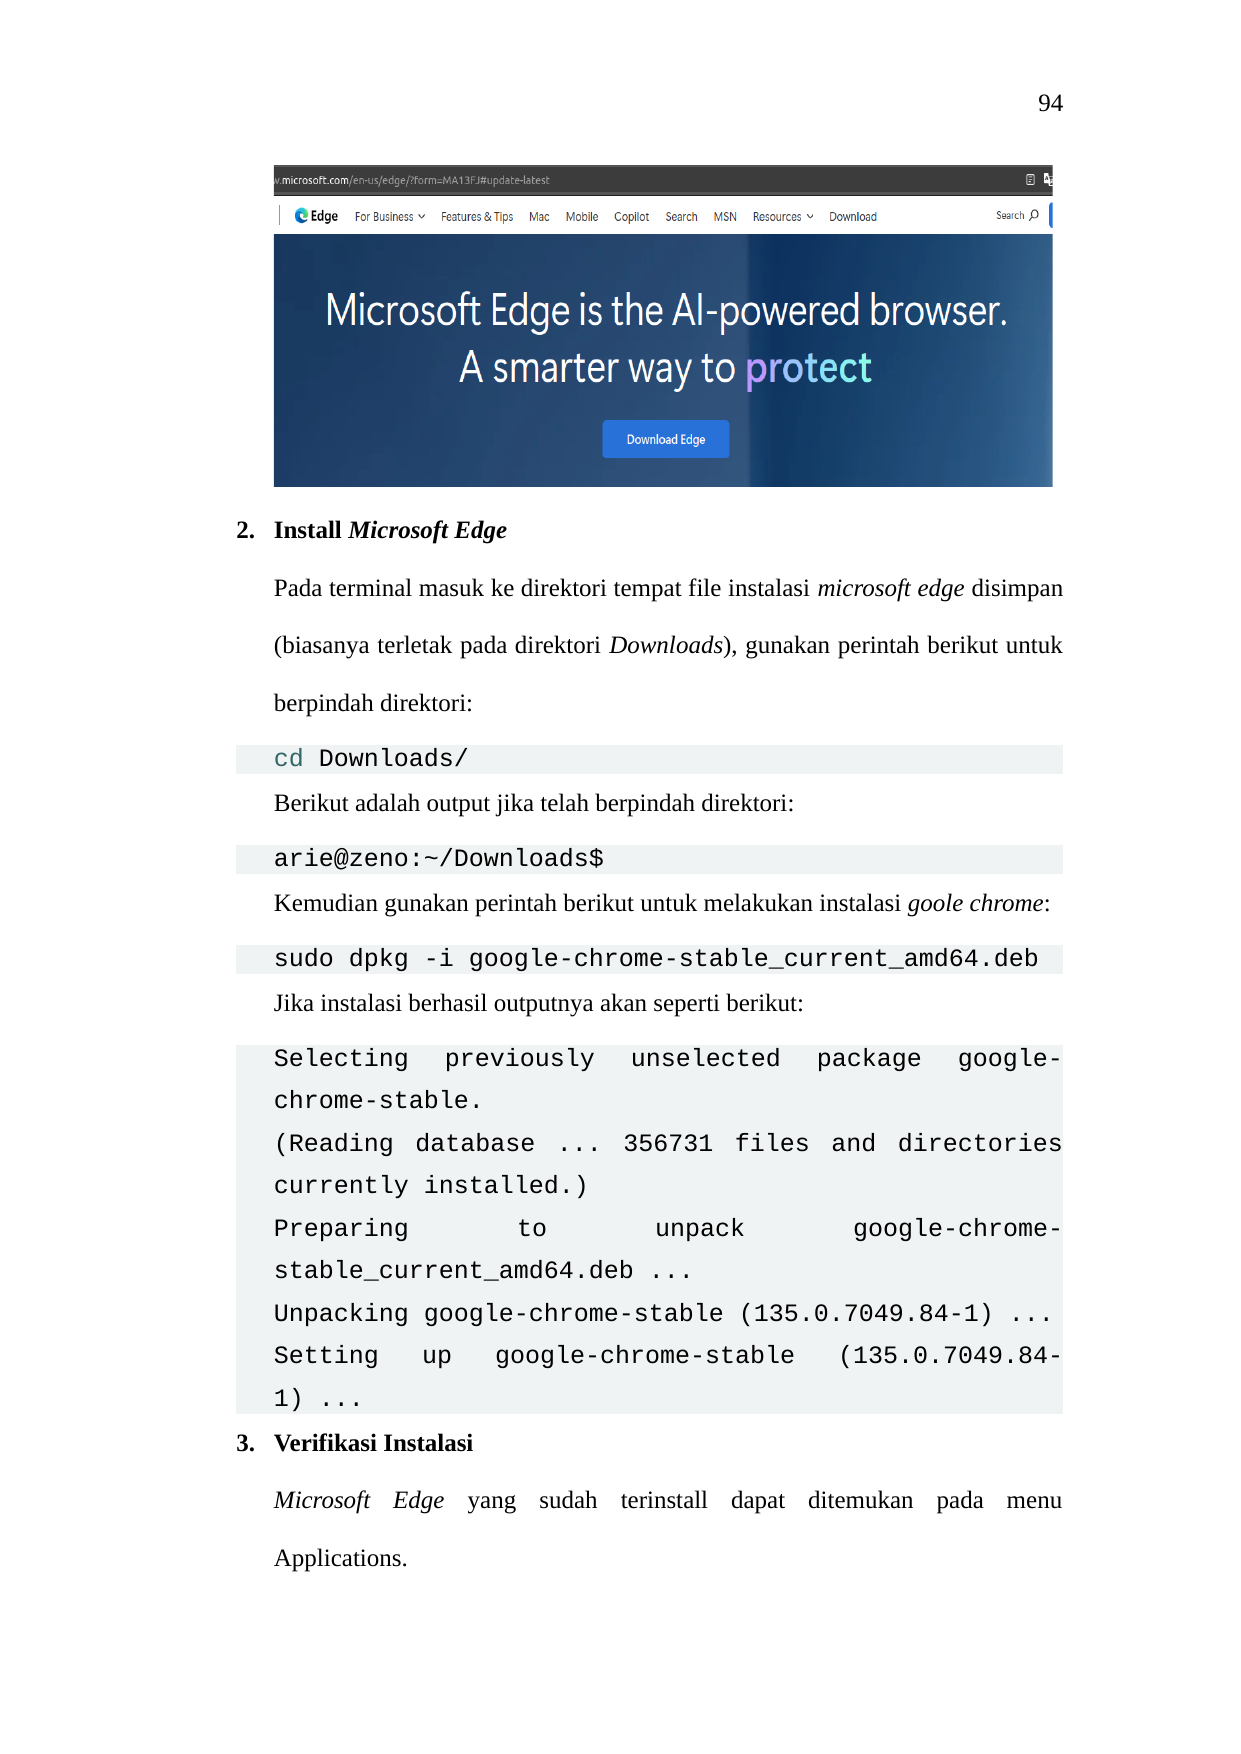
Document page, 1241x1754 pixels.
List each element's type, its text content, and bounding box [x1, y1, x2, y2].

list (Reading database ... 356731 files and directories currently installed.) [236, 1130, 1063, 1201]
list Verifikasi Instalasi [236, 1428, 1063, 1457]
list Unpacking google-chrome-stable (135.0.7049.84-1) ... [236, 1300, 1063, 1329]
list Pada terminal masuk ke direktori tempat file instalasi microsoft edge disimpan (biasanya terletak pada direktori Downloads), gunakan perintah berikut untuk berpindah direktori: [236, 573, 1063, 717]
list arie@zeno:~/Downloads$ [236, 845, 1063, 874]
list Selecting previously unselected package google-chrome-stable. [236, 1045, 1063, 1116]
list Preparing to unpack google-chrome-stable_current_amd64.deb ... [236, 1215, 1063, 1286]
list Setting up google-chrome-stable (135.0.7049.84-1) ... [236, 1343, 1063, 1414]
list Microsoft Edge yang sudah terinstall dapat ditemukan pada menu Applications. [236, 1485, 1063, 1572]
picture [273, 165, 1053, 487]
list Kemudian gunakan perintah berikut untuk melakukan instalasi goole chrome: [236, 888, 1063, 917]
list Jika instalasi berhasil outputnya akan seperti berikut: [236, 988, 1063, 1017]
list cd Downloads/ [236, 745, 1063, 774]
list Install Microsoft Edge [236, 515, 1063, 544]
list Berikut adalah output jika telah berpindah direktori: [236, 788, 1063, 817]
list sudo dpkg -i google-chrome-stable_current_amd64.deb [236, 945, 1063, 974]
